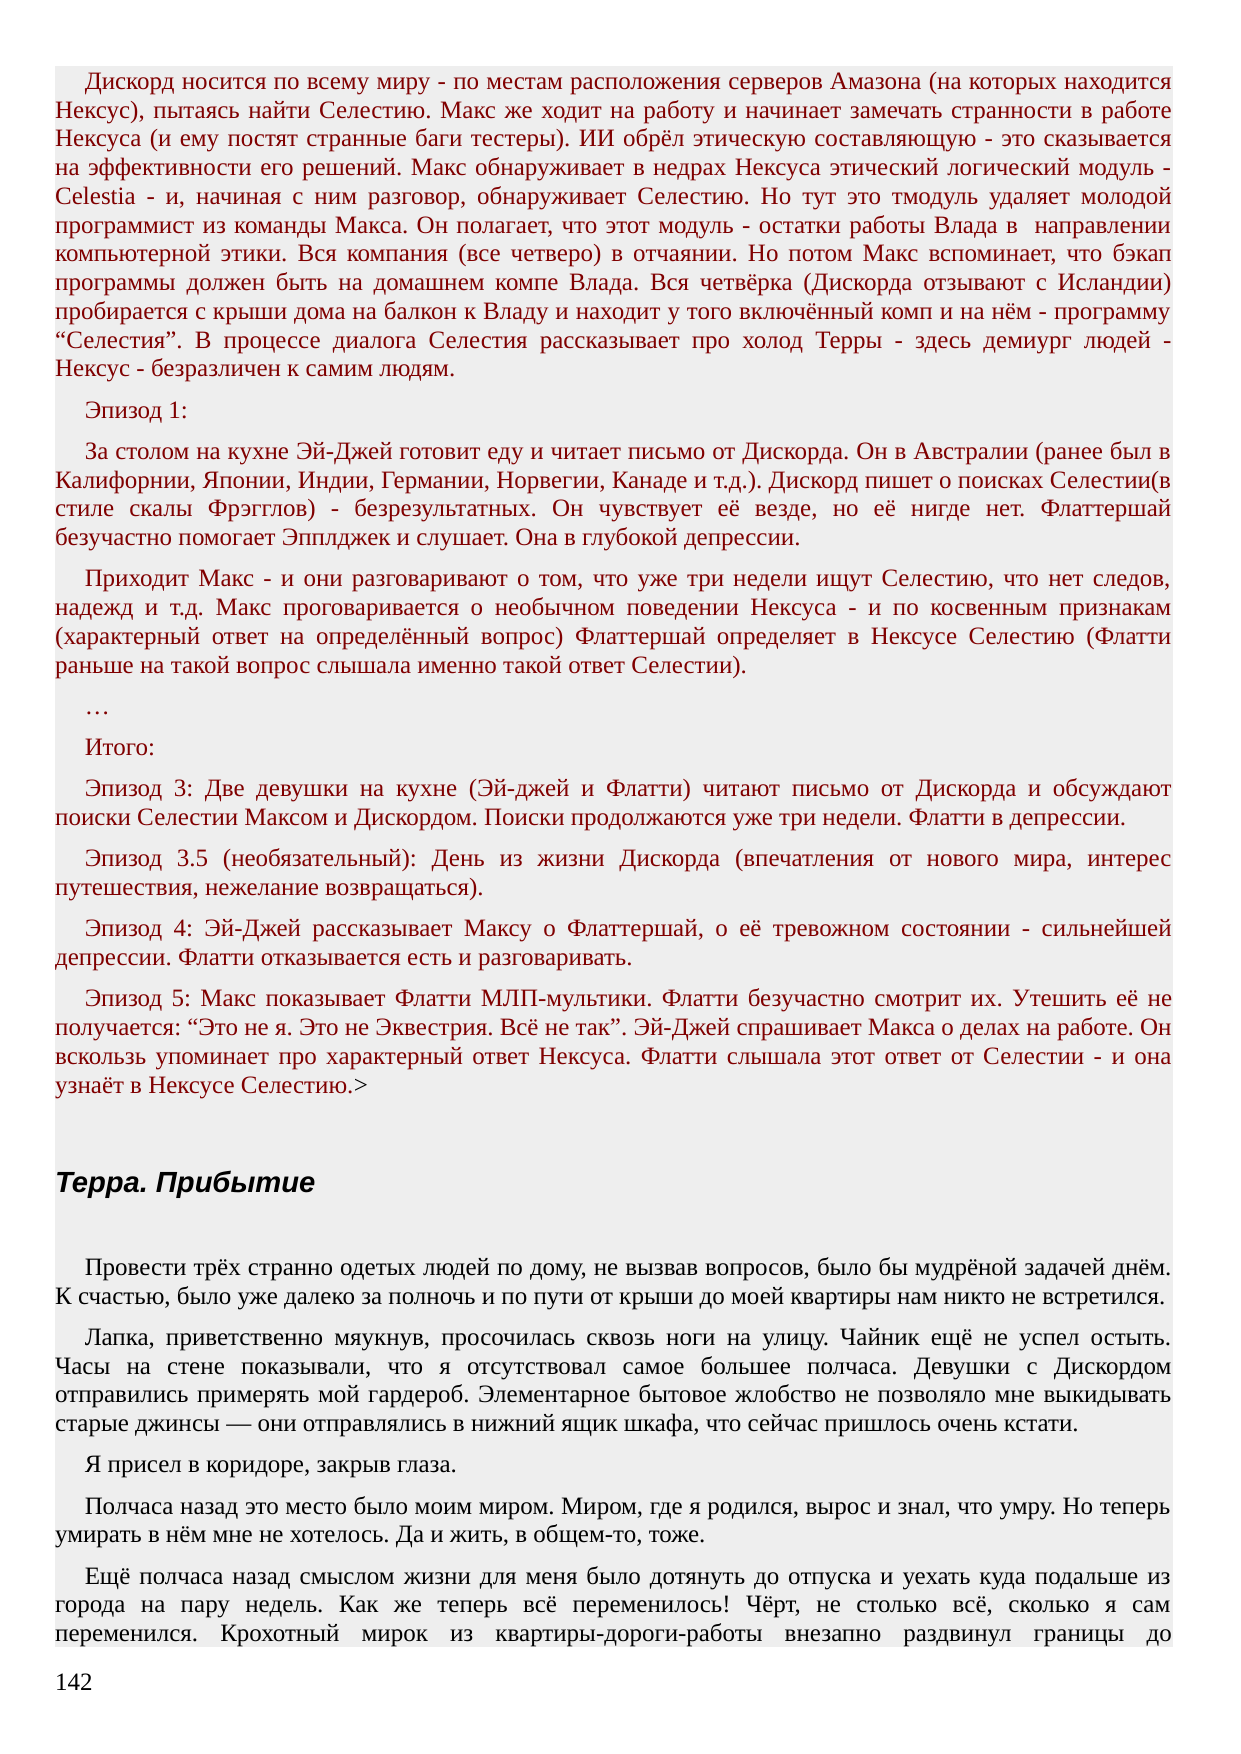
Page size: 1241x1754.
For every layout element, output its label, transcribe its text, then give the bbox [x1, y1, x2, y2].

text Эпизод 3.5 (необязательный): День из жизни Дискорда (впечатления от нового мира, интерес путешествия, нежелание возвращаться). [55, 843, 1173, 901]
text Дискорд носится по всему миру - по местам расположения серверов Амазона (на которых находится Нексус), пытаясь найти Селестию. Макс же ходит на работу и начинает замечать странности в работе Нексуса (и ему постят странные баги тестеры). ИИ обрёл этическую составляющую - это сказывается на эффективности его решений. Макс обнаруживает в недрах Нексуса этический логический модуль - Celestia - и, начиная с ним разговор, обнаруживает Селестию. Но тут это тмодуль удаляет молодой программист из команды Макса. Он полагает, что этот модуль - остатки работы Влада в направлении компьютерной этики. Вся компания (все четверо) в отчаянии. Но потом Макс вспоминает, что бэкап программы должен быть на домашнем компе Влада. Вся четвёрка (Дискорда отзывают с Исландии) пробирается с крыши дома на балкон к Владу и находит у того включённый комп и на нём - программу “Селестия”. В процессе диалога Селестия рассказывает про холод Терры - здесь демиург людей - Нексус - безразличен к самим людям. [55, 66, 1173, 382]
text Эпизод 1: [55, 395, 1173, 423]
text Приходит Макс - и они разговаривают о том, что уже три недели ищут Селестию, что нет следов, надежд и т.д. Макс проговаривается о необычном поведении Нексуса - и по косвенным признакам (характерный ответ на определённый вопрос) Флаттершай определяет в Нексусе Селестию (Флатти раньше на такой вопрос слышала именно такой ответ Селестии). [55, 563, 1173, 678]
text Эпизод 4: Эй-Джей рассказывает Максу о Флаттершай, о её тревожном состоянии - сильнейшей депрессии. Флатти отказывается есть и разговаривать. [55, 913, 1173, 971]
text … [55, 691, 1173, 720]
text Итого: [55, 732, 1173, 761]
text Ещё полчаса назад смыслом жизни для меня было дотянуть до отпуска и уехать куда подальше из города на пару недель. Как же теперь всё переменилось! Чёрт, не столько всё, сколько я сам переменился. Крохотный мирок из квартиры-дороги-работы внезапно раздвинул границы до [55, 1561, 1173, 1647]
text Эпизод 3: Две девушки на кухне (Эй-джей и Флатти) читают письмо от Дискорда и обсуждают поиски Селестии Максом и Дискордом. Поиски продолжаются уже три недели. Флатти в депрессии. [55, 773, 1173, 831]
text Провести трёх странно одетых людей по дому, не вызвав вопросов, было бы мудрёной задачей днём. К счастью, было уже далеко за полночь и по пути от крыши до моей квартиры нам никто не встретился. [55, 1252, 1173, 1309]
text Полчаса назад это место было моим миром. Миром, где я родился, вырос и знал, что умру. Но теперь умирать в нём мне не хотелось. Да и жить, в общем-то, тоже. [55, 1491, 1173, 1548]
text За столом на кухне Эй-Джей готовит еду и читает письмо от Дискорда. Он в Австралии (ранее был в Калифорнии, Японии, Индии, Германии, Норвегии, Канаде и т.д.). Дискорд пишет о поисках Селестии(в стиле скалы Фрэгглов) - безрезультатных. Он чувствует её везде, но её нигде нет. Флаттершай безучастно помогает Эпплджек и слушает. Она в глубокой депрессии. [55, 436, 1173, 551]
text Я присел в коридоре, закрыв глаза. [55, 1449, 1173, 1478]
subtitle Терра. Прибытие [55, 1165, 1173, 1198]
text Лапка, приветственно мяукнув, просочилась сквозь ноги на улицу. Чайник ещё не успел остыть. Часы на стене показывали, что я отсутствовал самое большее полчаса. Девушки с Дискордом отправились примерять мой гардероб. Элементарное бытовое жлобство не позволяло мне выкидывать старые джинсы — они отправлялись в нижний ящик шкафа, что сейчас пришлось очень кстати. [55, 1322, 1173, 1437]
text Эпизод 5: Макс показывает Флатти МЛП-мультики. Флатти безучастно смотрит их. Утешить её не получается: “Это не я. Это не Эквестрия. Всё не так”. Эй-Джей спрашивает Макса о делах на работе. Он вскользь упоминает про характерный ответ Нексуса. Флатти слышала этот ответ от Селестии - и она узнаёт в Нексусе Селестию.> [55, 983, 1173, 1098]
